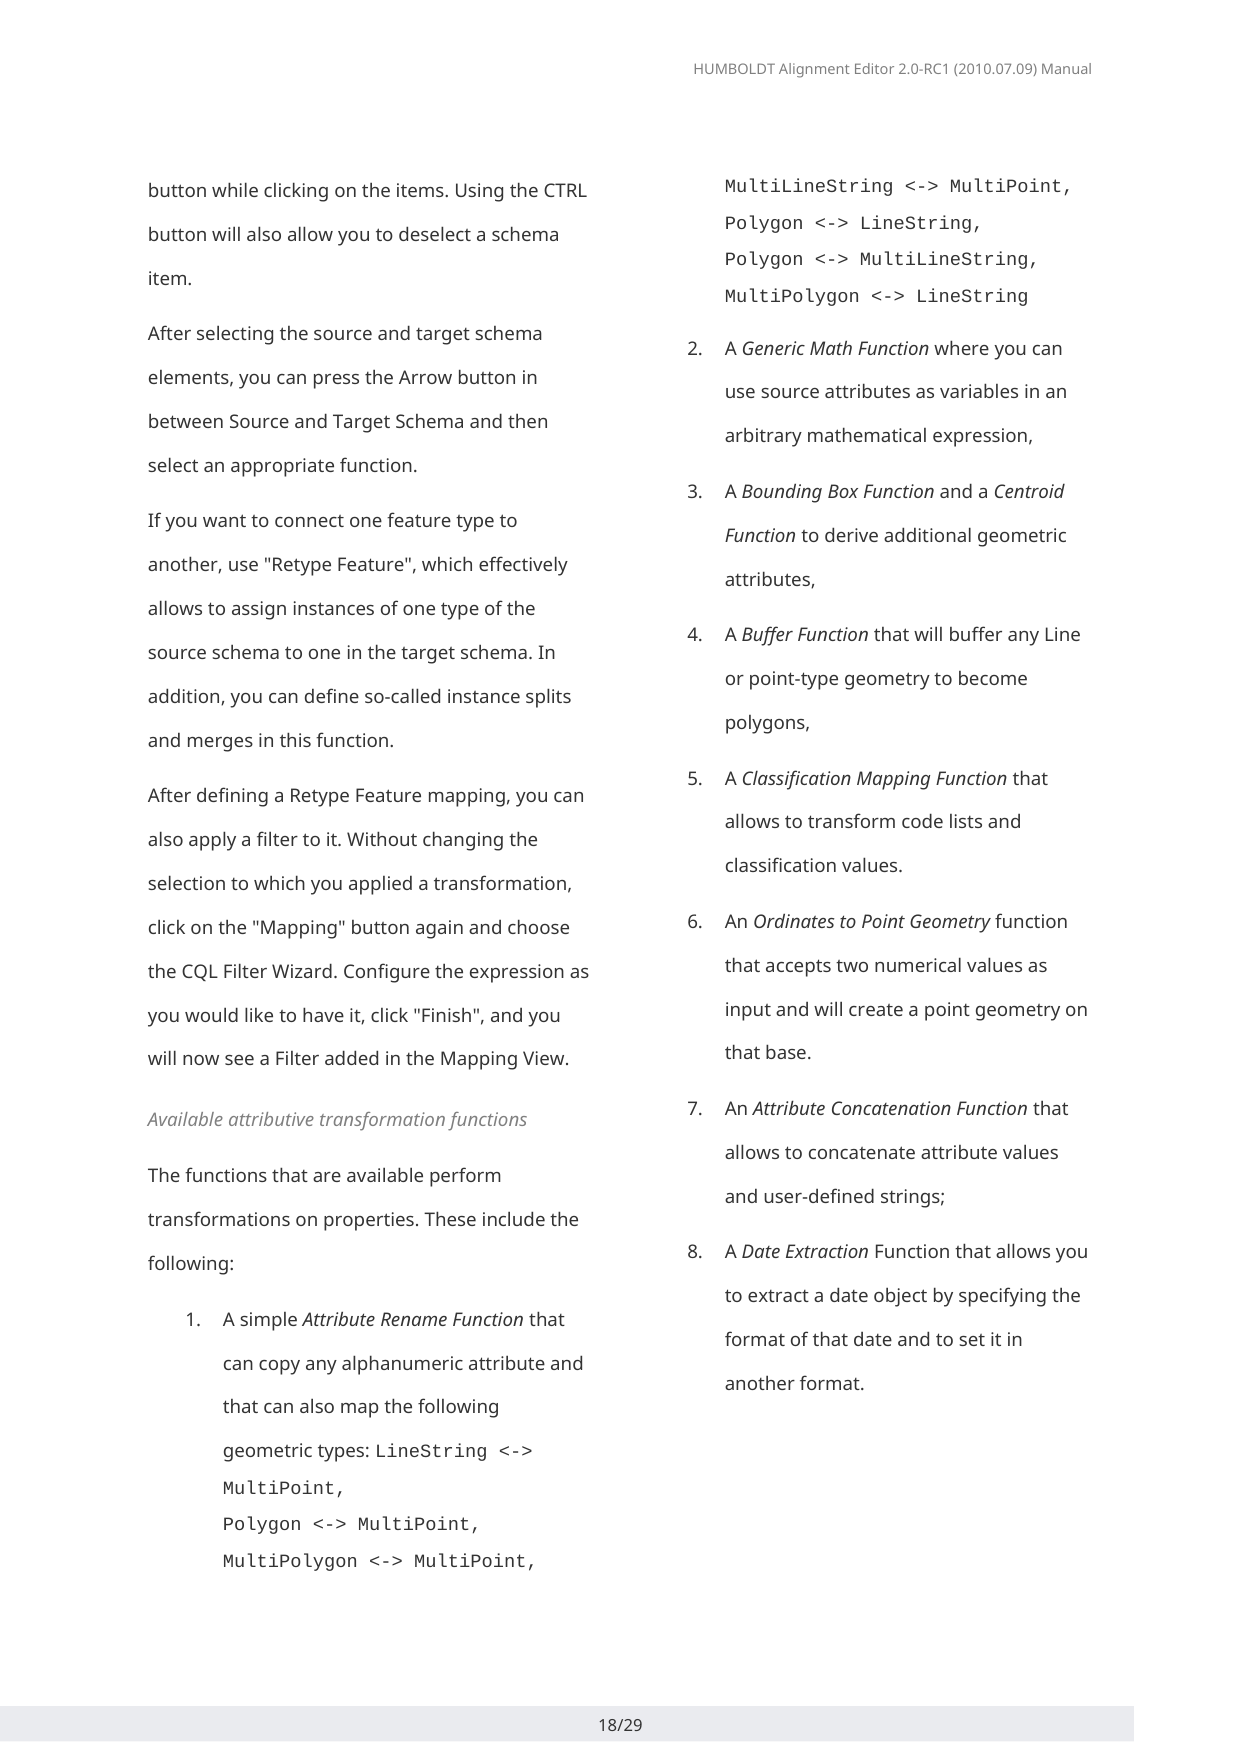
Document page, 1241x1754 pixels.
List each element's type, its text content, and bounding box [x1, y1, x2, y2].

text The functions that are available perform transformations on properties. These include the following: [148, 1163, 591, 1276]
list A Classification Mapping Function that allows to transform code lists and classification values. [687, 765, 1092, 878]
text After defining a Retype Feature mapping, you can also apply a filter to it. Without changing the selection to which you applied a transformation, click on the "Mapping" button again and choose the CQL Filter Wizard. Configure the expression as you would like to have it, click "Finish", and you will now see a Filter added in the Mapping View. [148, 783, 591, 1071]
list An Ordinates to Point Geometry function that accepts two numerical values as input and will create a point geometry on that base. [687, 908, 1092, 1065]
text After selecting the source and target schema elements, you can press the Arrow button in between Source and Target Schema and then select an appropriate function. [148, 321, 591, 478]
list A Buffer Function that will buffer any Line or point-type geometry to become polygons, [687, 621, 1092, 735]
text If you want to connect one feature type to another, use "Retype Feature", which effectively allows to assign instances of one type of the source schema to one in the target schema. In addition, you can define so-called instance splits and merges in this function. [148, 508, 591, 752]
text button while clicking on the items. Using the CTRL button will also allow you to deselect a schema item. [148, 177, 591, 290]
list MultiLineString <-> MultiPoint, Polygon <-> LineString, Polygon <-> MultiLineString, MultiPolygon <-> LineString [687, 177, 1092, 308]
list A Generic Math Function where you can use source attributes as variables in an arbitrary mathematical expression, [687, 335, 1092, 448]
list An Attribute Concatenation Function that allows to concatenate attribute values and user-defined strings; [687, 1095, 1092, 1208]
list A Date Extraction Function that allows you to extract a date object by specifying the format of that date and to set it in another format. [687, 1239, 1092, 1396]
subtitle Available attributive transformation functions [148, 1106, 591, 1132]
list A Bounding Box Function and a Centroid Function to derive additional geometric attributes, [687, 478, 1092, 591]
list A simple Attribute Rename Function that can copy any alphanumeric attribute and that can also map the following geometric types: LineString <-> MultiPoint, Polygon <-> MultiPoint, MultiPolygon <-> MultiPoint, [185, 1306, 591, 1573]
